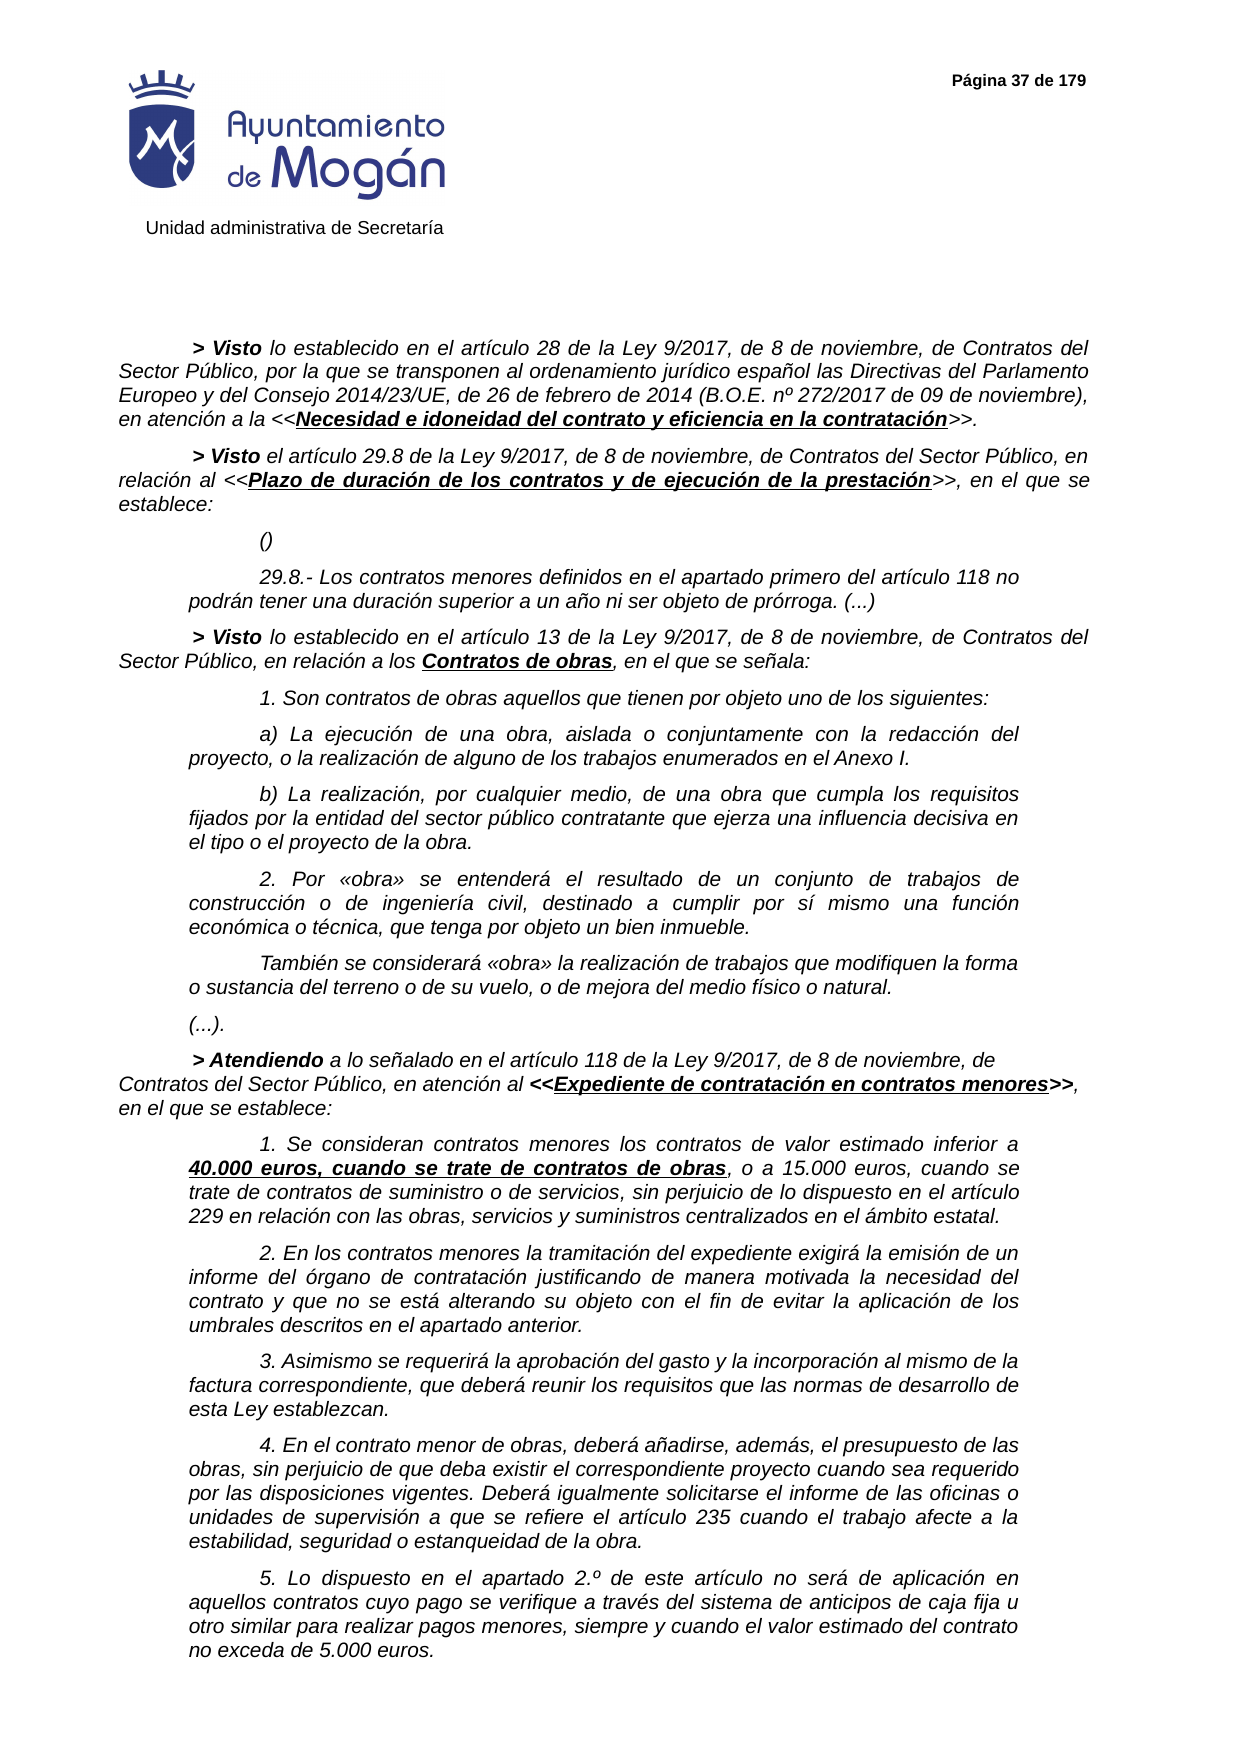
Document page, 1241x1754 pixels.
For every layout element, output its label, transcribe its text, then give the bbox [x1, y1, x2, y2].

text 4. En el contrato menor de obras, deberá añadirse, además, el presupuesto de las obras, sin perjuicio de que deba existir el correspondiente proyecto cuando sea requerido por las disposiciones vigentes. Deberá igualmente solicitarse el informe de las oficinas o unidades de supervisión a que se refiere el artículo 235 cuando el trabajo afecte a la estabilidad, seguridad o estanqueidad de la obra. [188, 1433, 1022, 1553]
text 2. En los contratos menores la tramitación del expediente exigirá la emisión de un informe del órgano de contratación justificando de manera motivada la necesidad del contrato y que no se está alterando su objeto con el fin de evitar la aplicación de los umbrales descritos en el apartado anterior. [188, 1241, 1022, 1336]
text 29.8.- Los contratos menores definidos en el apartado primero del artículo 118 no podrán tener una duración superior a un año ni ser objeto de prórroga. (...) [188, 564, 1022, 612]
text 1. Son contratos de obras aquellos que tienen por objeto uno de los siguientes: [188, 685, 1022, 709]
text > Atendiendo a lo señalado en el artículo 118 de la Ley 9/2017, de 8 de noviembre, de Contratos del Sector Público, en atención al <<Expediente de contratación en contratos menores>>, en el que se establece: [118, 1048, 1092, 1120]
text > Visto lo establecido en el artículo 13 de la Ley 9/2017, de 8 de noviembre, de Contratos del Sector Público, en relación a los Contratos de obras, en el que se señala: [118, 625, 1092, 673]
text > Visto lo establecido en el artículo 28 de la Ley 9/2017, de 8 de noviembre, de Contratos del Sector Público, por la que se transponen al ordenamiento jurídico español las Directivas del Parlamento Europeo y del Consejo 2014/23/UE, de 26 de febrero de 2014 (B.O.E. nº 272/2017 de 09 de noviembre), en atención a la <<Necesidad e idoneidad del contrato y eficiencia en la contratación>>. [118, 335, 1092, 431]
text () [188, 528, 1022, 552]
text a) La ejecución de una obra, aislada o conjuntamente con la redacción del proyecto, o la realización de alguno de los trabajos enumerados en el Anexo I. [188, 722, 1022, 770]
text 3. Asimismo se requerirá la aprobación del gasto y la incorporación al mismo de la factura correspondiente, que deberá reunir los requisitos que las normas de desarrollo de esta Ley establezcan. [188, 1349, 1022, 1421]
text 5. Lo dispuesto en el apartado 2.º de este artículo no será de aplicación en aquellos contratos cuyo pago se verifique a través del sistema de anticipos de caja fija u otro similar para realizar pagos menores, siempre y cuando el valor estimado del contrato no exceda de 5.000 euros. [188, 1566, 1022, 1661]
text > Visto el artículo 29.8 de la Ley 9/2017, de 8 de noviembre, de Contratos del Sector Público, en relación al <<Plazo de duración de los contratos y de ejecución de la prestación>>, en el que se establece: [118, 444, 1092, 516]
text (...). [188, 1011, 1022, 1035]
picture [128, 70, 445, 206]
text 2. Por «obra» se entenderá el resultado de un conjunto de trabajos de construcción o de ingeniería civil, destinado a cumplir por sí mismo una función económica o técnica, que tenga por objeto un bien inmueble. [188, 867, 1022, 938]
text b) La realización, por cualquier medio, de una obra que cumpla los requisitos fijados por la entidad del sector público contratante que ejerza una influencia decisiva en el tipo o el proyecto de la obra. [188, 782, 1022, 854]
text 1. Se consideran contratos menores los contratos de valor estimado inferior a 40.000 euros, cuando se trate de contratos de obras, o a 15.000 euros, cuando se trate de contratos de suministro o de servicios, sin perjuicio de lo dispuesto en el artículo 229 en relación con las obras, servicios y suministros centralizados en el ámbito estatal. [188, 1132, 1022, 1228]
text También se considerará «obra» la realización de trabajos que modifiquen la forma o sustancia del terreno o de su vuelo, o de mejora del medio físico o natural. [188, 951, 1022, 999]
